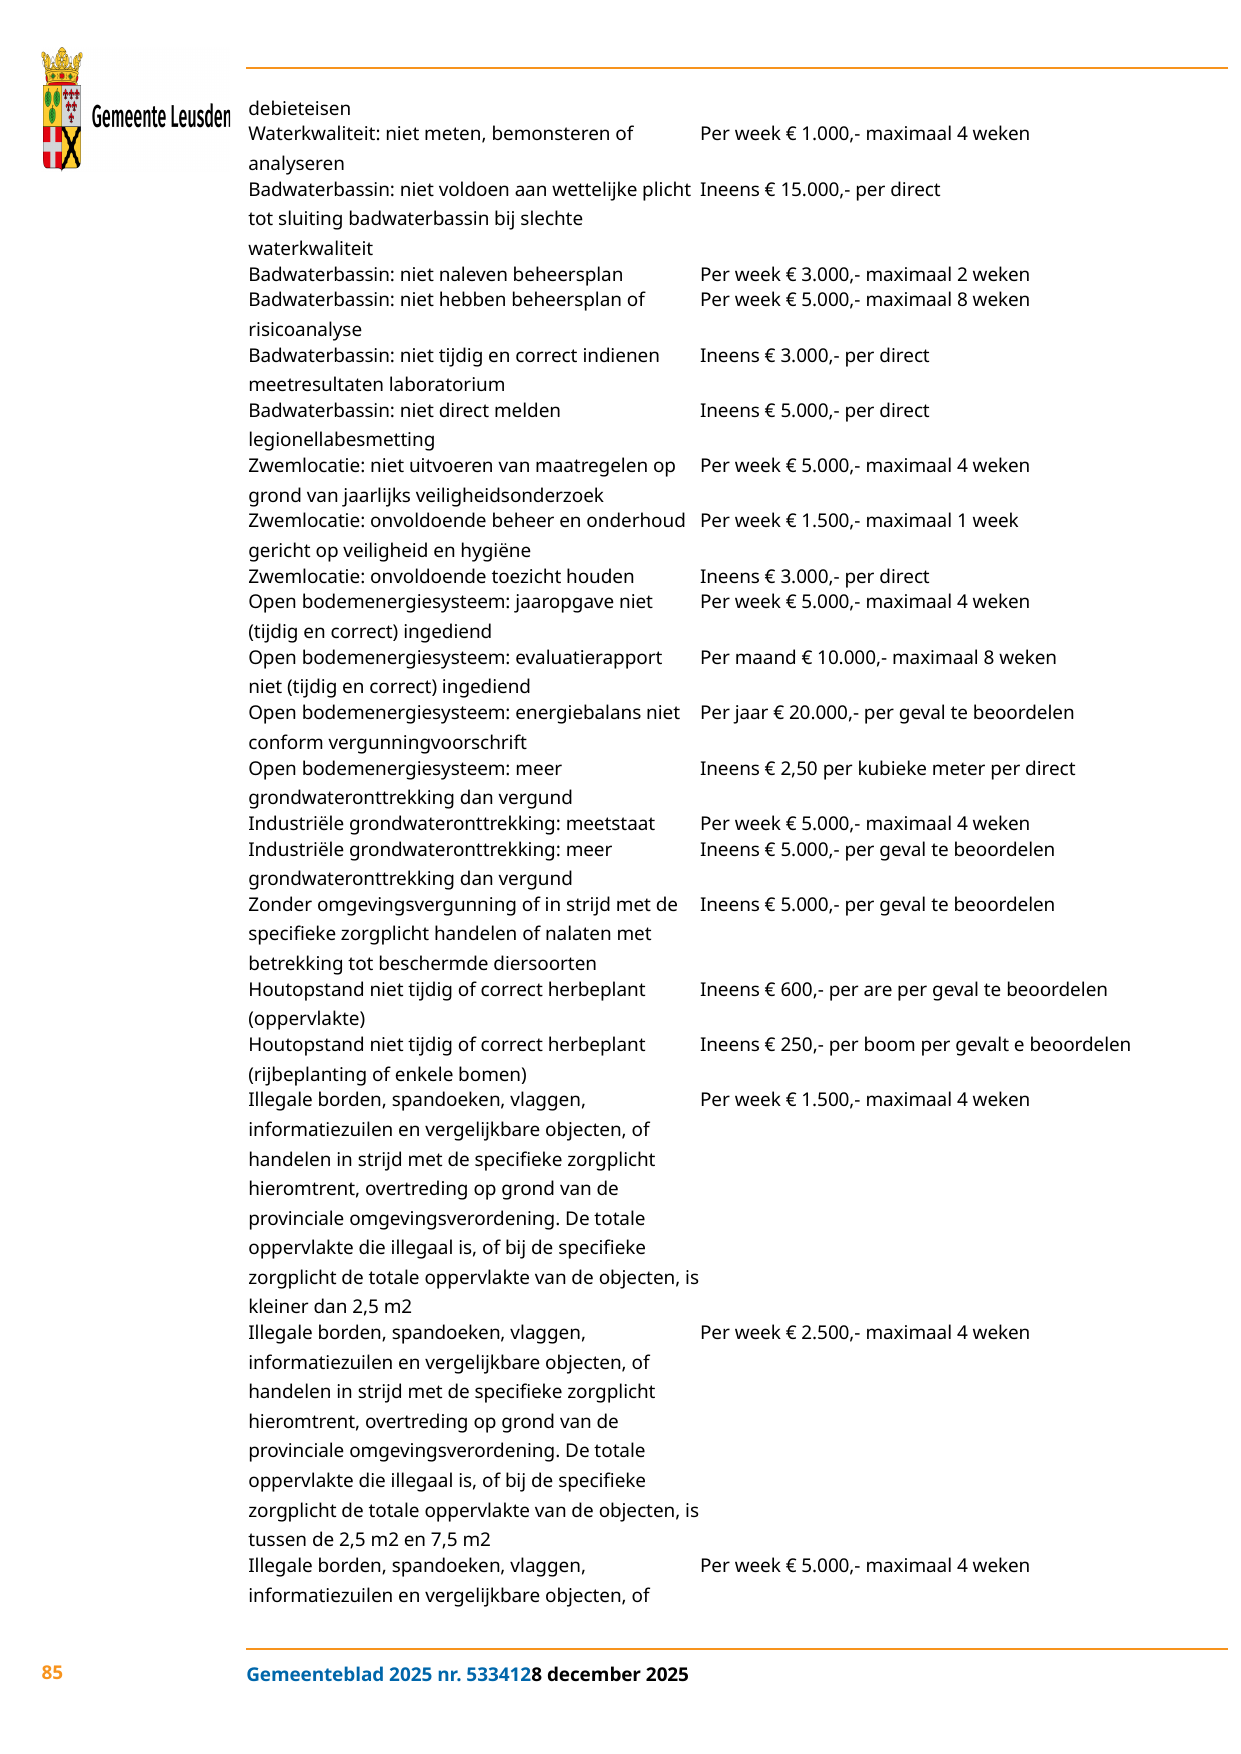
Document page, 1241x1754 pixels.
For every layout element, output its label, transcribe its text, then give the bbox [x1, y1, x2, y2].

table_cell Ineens € 15.000,- per direct [700, 176, 1152, 261]
table_cell Zonder omgevingsvergunning of in strijd met de specifieke zorgplicht handelen of nalaten met betrekking tot beschermde diersoorten [248, 891, 700, 976]
table_cell Badwaterbassin: niet tijdig en correct indienen meetresultaten laboratorium [248, 342, 700, 397]
table_cell - debieteisen [248, 95, 700, 121]
table_cell Per week € 1.500,- maximaal 1 week [700, 508, 1152, 563]
table_cell Per jaar € 20.000,- per geval te beoordelen [700, 699, 1152, 755]
table_cell Per week € 1.500,- maximaal 4 weken [700, 1087, 1152, 1319]
table_cell Per week € 5.000,- maximaal 4 weken [700, 589, 1152, 644]
table_cell Badwaterbassin: niet hebben beheersplan of risicoanalyse [248, 286, 700, 342]
table_cell Waterkwaliteit: niet meten, bemonsteren of analyseren [248, 121, 700, 176]
table_cell Badwaterbassin: niet naleven beheersplan [248, 261, 700, 286]
table_cell Ineens € 600,- per are per geval te beoordelen [700, 976, 1152, 1031]
table_cell Illegale borden, spandoeken, vlaggen, informatiezuilen en vergelijkbare objecten, of [248, 1552, 700, 1607]
table_cell Ineens € 5.000,- per direct [700, 397, 1152, 452]
table_cell Per week € 5.000,- maximaal 4 weken [700, 1552, 1152, 1607]
table_cell Industriële grondwateronttrekking: meetstaat [248, 810, 700, 836]
table_cell Illegale borden, spandoeken, vlaggen, informatiezuilen en vergelijkbare objecten, of handelen in strijd met de specifieke zorgplicht hieromtrent, overtreding op grond van de provinciale omgevingsverordening. De totale oppervlakte die illegaal is, of bij de specifieke zorgplicht de totale oppervlakte van de objecten, is kleiner dan 2,5 m2 [248, 1087, 700, 1319]
table_cell Open bodemenergiesysteem: meer grondwateronttrekking dan vergund [248, 755, 700, 810]
table_cell Per week € 5.000,- maximaal 4 weken [700, 810, 1152, 836]
table_cell Open bodemenergiesysteem: evaluatierapport niet (tijdig en correct) ingediend [248, 644, 700, 699]
table_cell Ineens € 3.000,- per direct [700, 563, 1152, 589]
table_cell Illegale borden, spandoeken, vlaggen, informatiezuilen en vergelijkbare objecten, of handelen in strijd met de specifieke zorgplicht hieromtrent, overtreding op grond van de provinciale omgevingsverordening. De totale oppervlakte die illegaal is, of bij de specifieke zorgplicht de totale oppervlakte van de objecten, is tussen de 2,5 m2 en 7,5 m2 [248, 1319, 700, 1552]
table_cell Open bodemenergiesysteem: energiebalans niet conform vergunningvoorschrift [248, 699, 700, 755]
table_cell [700, 95, 1152, 121]
table_cell Per maand € 10.000,- maximaal 8 weken [700, 644, 1152, 699]
table_cell Ineens € 2,50 per kubieke meter per direct [700, 755, 1152, 810]
table_cell Badwaterbassin: niet direct melden legionellabesmetting [248, 397, 700, 452]
table_cell Ineens € 5.000,- per geval te beoordelen [700, 836, 1152, 891]
table_cell Ineens € 3.000,- per direct [700, 342, 1152, 397]
table_cell Houtopstand niet tijdig of correct herbeplant (oppervlakte) [248, 976, 700, 1031]
table_cell Per week € 2.500,- maximaal 4 weken [700, 1319, 1152, 1552]
table_cell Ineens € 5.000,- per geval te beoordelen [700, 891, 1152, 976]
table_cell Zwemlocatie: onvoldoende beheer en onderhoud gericht op veiligheid en hygiëne [248, 508, 700, 563]
table_cell Ineens € 250,- per boom per gevalt e beoordelen [700, 1031, 1152, 1087]
table_cell Badwaterbassin: niet voldoen aan wettelijke plicht tot sluiting badwaterbassin bij slechte waterkwaliteit [248, 176, 700, 261]
table_cell Per week € 5.000,- maximaal 8 weken [700, 286, 1152, 342]
table_cell Industriële grondwateronttrekking: meer grondwateronttrekking dan vergund [248, 836, 700, 891]
table_cell Per week € 3.000,- maximaal 2 weken [700, 261, 1152, 286]
table_cell Zwemlocatie: niet uitvoeren van maatregelen op grond van jaarlijks veiligheidsonderzoek [248, 453, 700, 508]
table_cell Per week € 1.000,- maximaal 4 weken [700, 121, 1152, 176]
table_cell Per week € 5.000,- maximaal 4 weken [700, 453, 1152, 508]
table_cell Houtopstand niet tijdig of correct herbeplant (rijbeplanting of enkele bomen) [248, 1031, 700, 1087]
table_cell Open bodemenergiesysteem: jaaropgave niet (tijdig en correct) ingediend [248, 589, 700, 644]
picture [41, 47, 231, 172]
table_cell Zwemlocatie: onvoldoende toezicht houden [248, 563, 700, 589]
